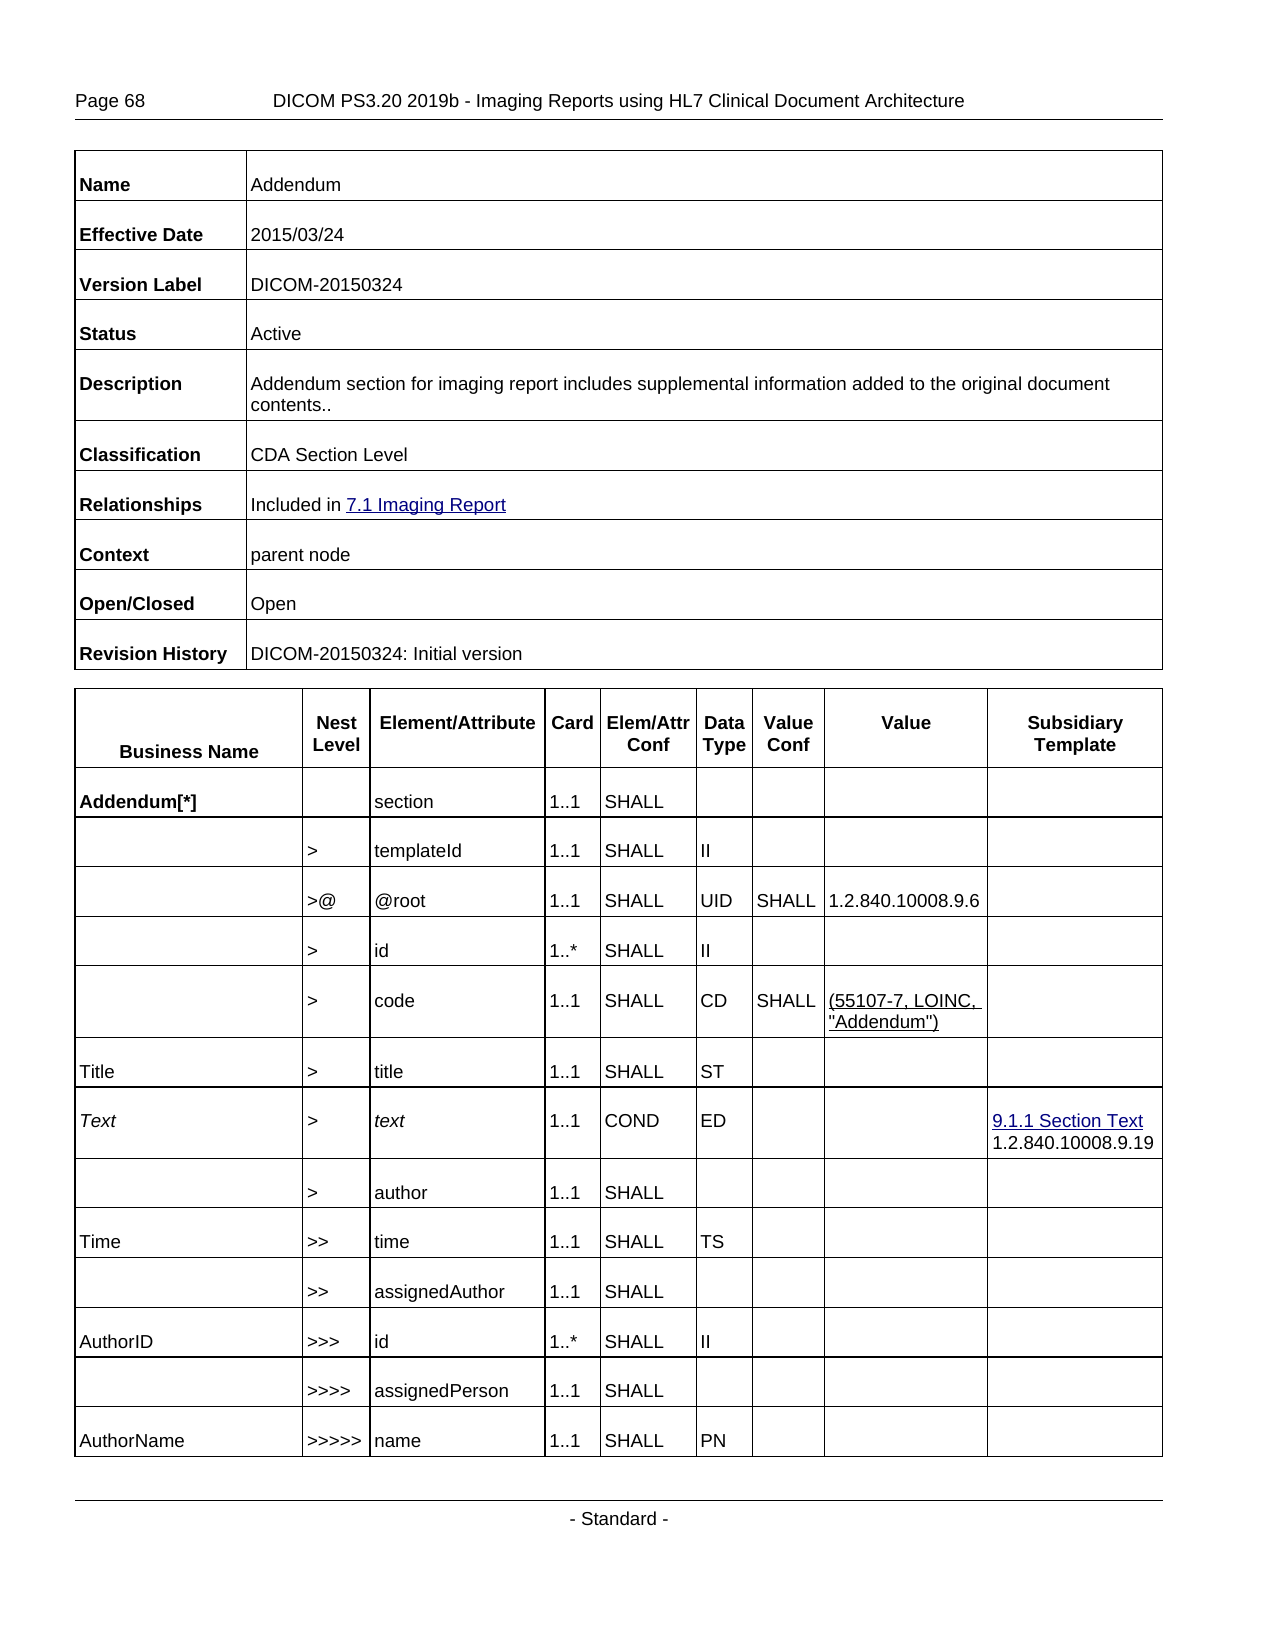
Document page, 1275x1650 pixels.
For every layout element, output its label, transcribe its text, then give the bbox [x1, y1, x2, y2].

table_cell [988, 867, 1162, 916]
table_header Value [825, 689, 987, 767]
table_cell Author​ID [76, 1308, 302, 1356]
table_cell [988, 1407, 1162, 1456]
table_cell assigned​Person [371, 1358, 544, 1406]
table_cell DICOM-20150324: Initial version [247, 620, 1162, 668]
table_cell [76, 966, 302, 1037]
table_cell SHALL [601, 867, 696, 916]
table_cell time [371, 1208, 544, 1257]
table_cell DICOM-20150324 [247, 250, 1162, 299]
table_cell Effective Date [76, 201, 246, 249]
table_cell Context [76, 520, 246, 569]
table_cell 1..1 [546, 1258, 600, 1307]
table_cell [753, 1258, 824, 1307]
table_cell SHALL [753, 966, 824, 1037]
table_cell code [371, 966, 544, 1037]
table_cell TS [697, 1208, 752, 1257]
table_cell >>> [303, 1308, 369, 1356]
table_cell text [371, 1088, 544, 1158]
table_cell > [303, 1159, 369, 1207]
table_cell Time [76, 1208, 302, 1257]
table_cell [753, 1038, 824, 1086]
table_cell [753, 1088, 824, 1158]
table_cell [753, 818, 824, 866]
table_cell Active [247, 300, 1162, 349]
table_cell [76, 818, 302, 866]
table_header Card [546, 689, 600, 767]
table_cell [988, 1208, 1162, 1257]
table_cell SHALL [601, 1258, 696, 1307]
table_cell SHALL [601, 1208, 696, 1257]
table_cell [697, 1258, 752, 1307]
table_cell Open/Closed [76, 570, 246, 619]
table_cell II [697, 917, 752, 965]
table_cell [825, 768, 987, 816]
table_cell 1..1 [546, 1407, 600, 1456]
table_cell [697, 768, 752, 816]
table_cell section [371, 768, 544, 816]
table_cell [76, 1358, 302, 1406]
table_cell Version Label [76, 250, 246, 299]
table_header Element/​Attribute [371, 689, 544, 767]
table_cell >>>>> [303, 1407, 369, 1456]
table_cell [697, 1358, 752, 1406]
table_cell [825, 1159, 987, 1207]
table_cell assigned​Author [371, 1258, 544, 1307]
table_cell 1..1 [546, 1038, 600, 1086]
table_cell > [303, 1038, 369, 1086]
table_cell [753, 1159, 824, 1207]
table_cell id [371, 1308, 544, 1356]
table_cell Addendum section for imaging report includes supplemental information added to the original document contents.. [247, 350, 1162, 420]
table_cell Name [76, 151, 246, 200]
table_cell [988, 1308, 1162, 1356]
table_cell II [697, 818, 752, 866]
table_cell [697, 1159, 752, 1207]
table_cell [988, 818, 1162, 866]
table_cell SHALL [601, 917, 696, 965]
table_cell [988, 966, 1162, 1037]
table_cell [753, 768, 824, 816]
table_cell SHALL [601, 966, 696, 1037]
table_cell [753, 1208, 824, 1257]
table_cell UID [697, 867, 752, 916]
table_cell SHALL [601, 1308, 696, 1356]
table_cell COND [601, 1088, 696, 1158]
table_header Elem/Attr Conf [601, 689, 696, 767]
table_cell [988, 1038, 1162, 1086]
table_cell [825, 818, 987, 866]
table_cell Classification [76, 421, 246, 470]
table_cell Addendum [247, 151, 1162, 200]
table_cell CD [697, 966, 752, 1037]
table_cell II [697, 1308, 752, 1356]
table_cell [76, 1159, 302, 1207]
table_cell >> [303, 1208, 369, 1257]
table_cell title [371, 1038, 544, 1086]
table_cell > [303, 917, 369, 965]
table_cell [825, 1407, 987, 1456]
table_cell 1..1 [546, 966, 600, 1037]
table_cell Revision History [76, 620, 246, 668]
table_header Business Name [76, 689, 302, 767]
table_cell [988, 1159, 1162, 1207]
table_cell SHALL [601, 1358, 696, 1406]
table_cell Status [76, 300, 246, 349]
table_cell SHALL [601, 1159, 696, 1207]
table_cell Addendum[*] [76, 768, 302, 816]
table_cell [76, 867, 302, 916]
table_cell SHALL [601, 818, 696, 866]
table_cell author [371, 1159, 544, 1207]
table_cell id [371, 917, 544, 965]
table_cell SHALL [601, 1407, 696, 1456]
table_cell 1..1 [546, 1159, 600, 1207]
table_cell (55107-7, LOINC, "Addendum") [825, 966, 987, 1037]
table_cell [76, 1258, 302, 1307]
table_cell [753, 1358, 824, 1406]
table_cell 1..1 [546, 818, 600, 866]
table_cell 1..1 [546, 867, 600, 916]
table_cell [988, 1358, 1162, 1406]
table_cell [825, 1088, 987, 1158]
table_cell SHALL [753, 867, 824, 916]
table_header Subsidiary Template [988, 689, 1162, 767]
table_cell [825, 1258, 987, 1307]
table_cell SHALL [601, 768, 696, 816]
table_cell [988, 1258, 1162, 1307]
table_cell 9.1.1 Section Text 1.2.840.10008.9.19 [988, 1088, 1162, 1158]
table_cell parent node [247, 520, 1162, 569]
table_cell [753, 917, 824, 965]
table_cell [825, 1038, 987, 1086]
table_cell Text [76, 1088, 302, 1158]
table_cell name [371, 1407, 544, 1456]
table_cell CDA Section Level [247, 421, 1162, 470]
table_cell [753, 1308, 824, 1356]
table_cell PN [697, 1407, 752, 1456]
table_cell 1..1 [546, 1208, 600, 1257]
table_cell Open [247, 570, 1162, 619]
table_cell template​Id [371, 818, 544, 866]
table_cell ED [697, 1088, 752, 1158]
table_cell > [303, 818, 369, 866]
table_cell [825, 1208, 987, 1257]
table_cell 2015/03/24 [247, 201, 1162, 249]
table_cell [988, 768, 1162, 816]
table_cell >> [303, 1258, 369, 1307]
table_cell [753, 1407, 824, 1456]
table_cell SHALL [601, 1038, 696, 1086]
table_cell Relationships [76, 471, 246, 519]
table_cell [303, 768, 369, 816]
table_cell > [303, 966, 369, 1037]
table_header Nest Level [303, 689, 369, 767]
table_cell [825, 1358, 987, 1406]
table_cell [76, 917, 302, 965]
table_cell Included in 7.1 Imaging Report [247, 471, 1162, 519]
table_cell 1..1 [546, 1088, 600, 1158]
table_cell @root [371, 867, 544, 916]
table_cell 1..1 [546, 768, 600, 816]
table_cell Author​Name [76, 1407, 302, 1456]
table_cell 1..* [546, 917, 600, 965]
table_cell 1.2.840.10008.9.6 [825, 867, 987, 916]
table_cell >@ [303, 867, 369, 916]
table_cell Description [76, 350, 246, 420]
table_header Data Type [697, 689, 752, 767]
table_cell 1..1 [546, 1358, 600, 1406]
table_cell [988, 917, 1162, 965]
table_cell Title [76, 1038, 302, 1086]
table_header Value Conf [753, 689, 824, 767]
table_cell >>>> [303, 1358, 369, 1406]
table_cell [825, 1308, 987, 1356]
table_cell [825, 917, 987, 965]
table_cell 1..* [546, 1308, 600, 1356]
table_cell > [303, 1088, 369, 1158]
table_cell ST [697, 1038, 752, 1086]
